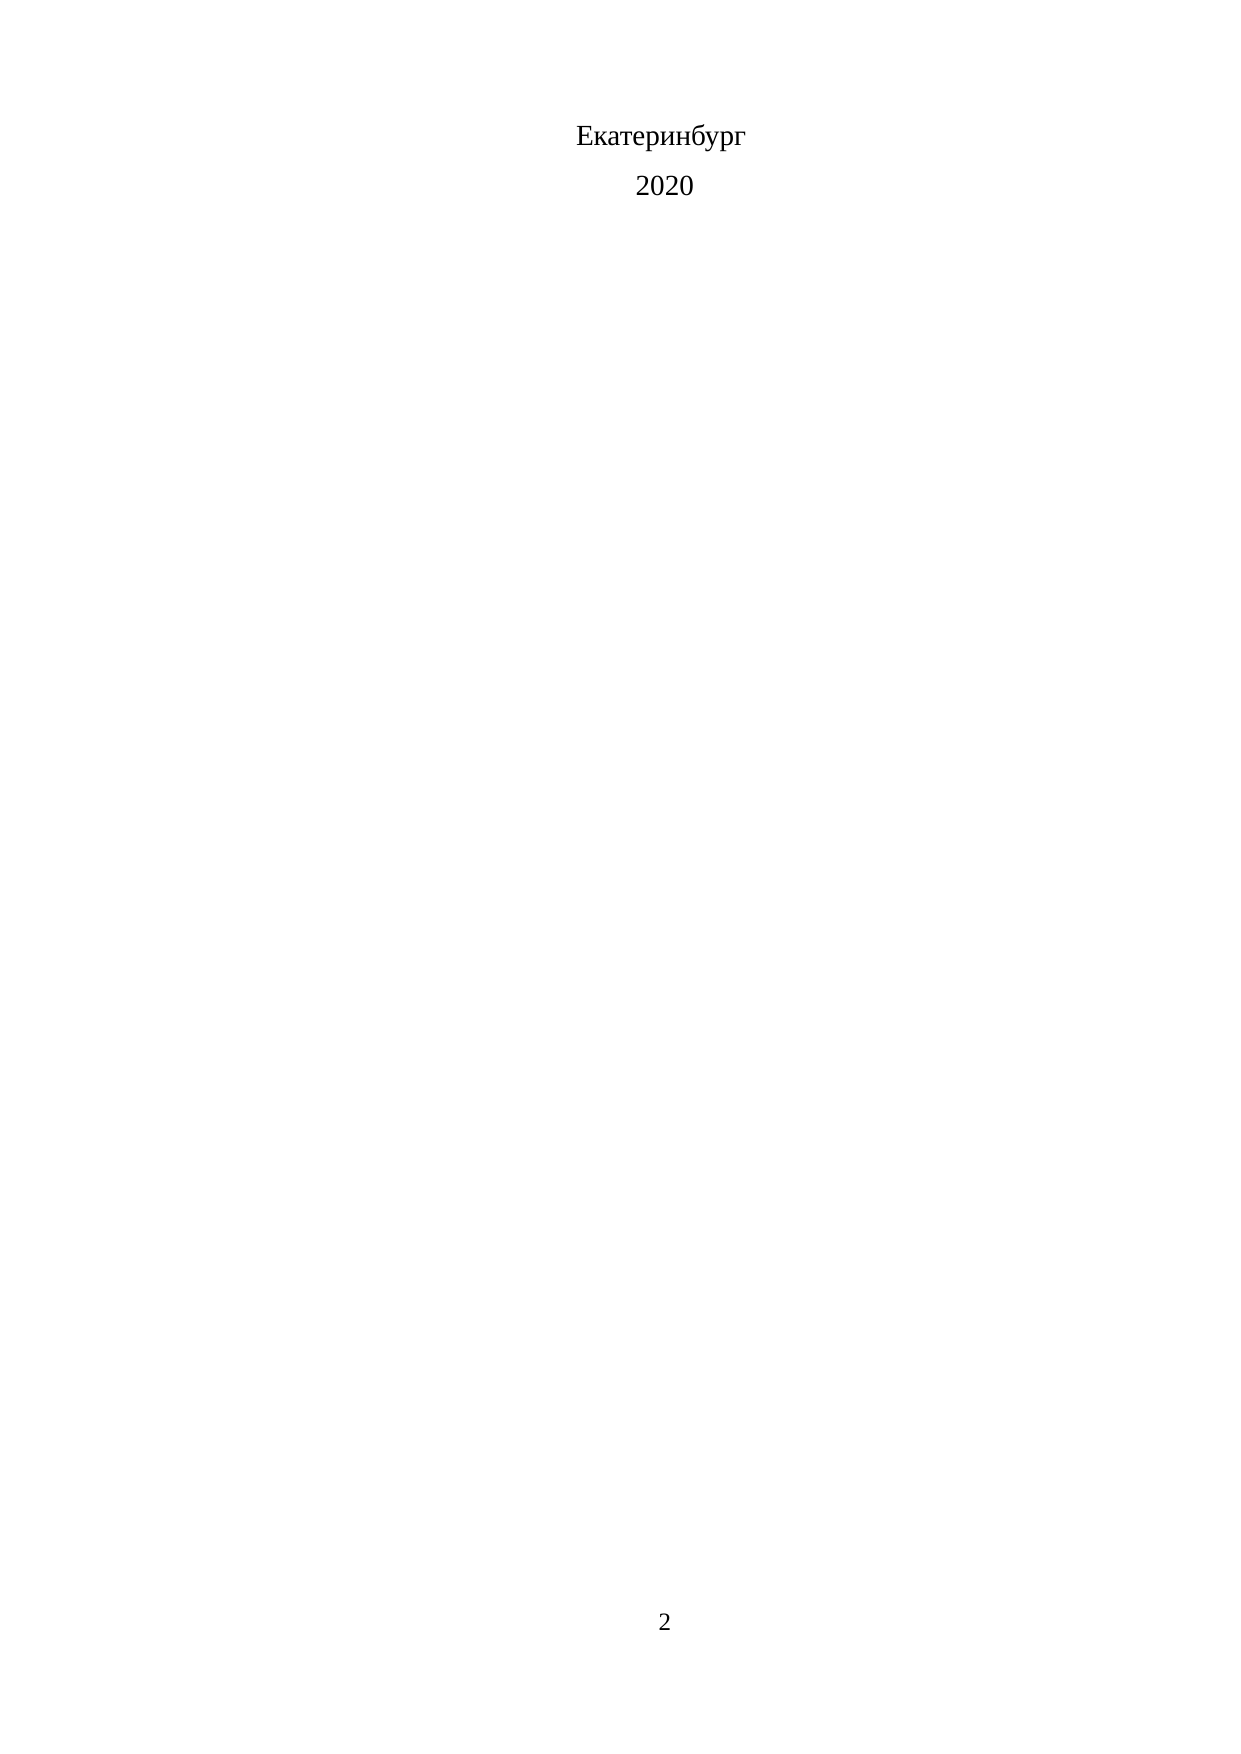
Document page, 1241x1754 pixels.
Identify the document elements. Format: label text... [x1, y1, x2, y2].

text 2020 [177, 168, 1152, 202]
text Екатеринбург [177, 118, 1152, 152]
